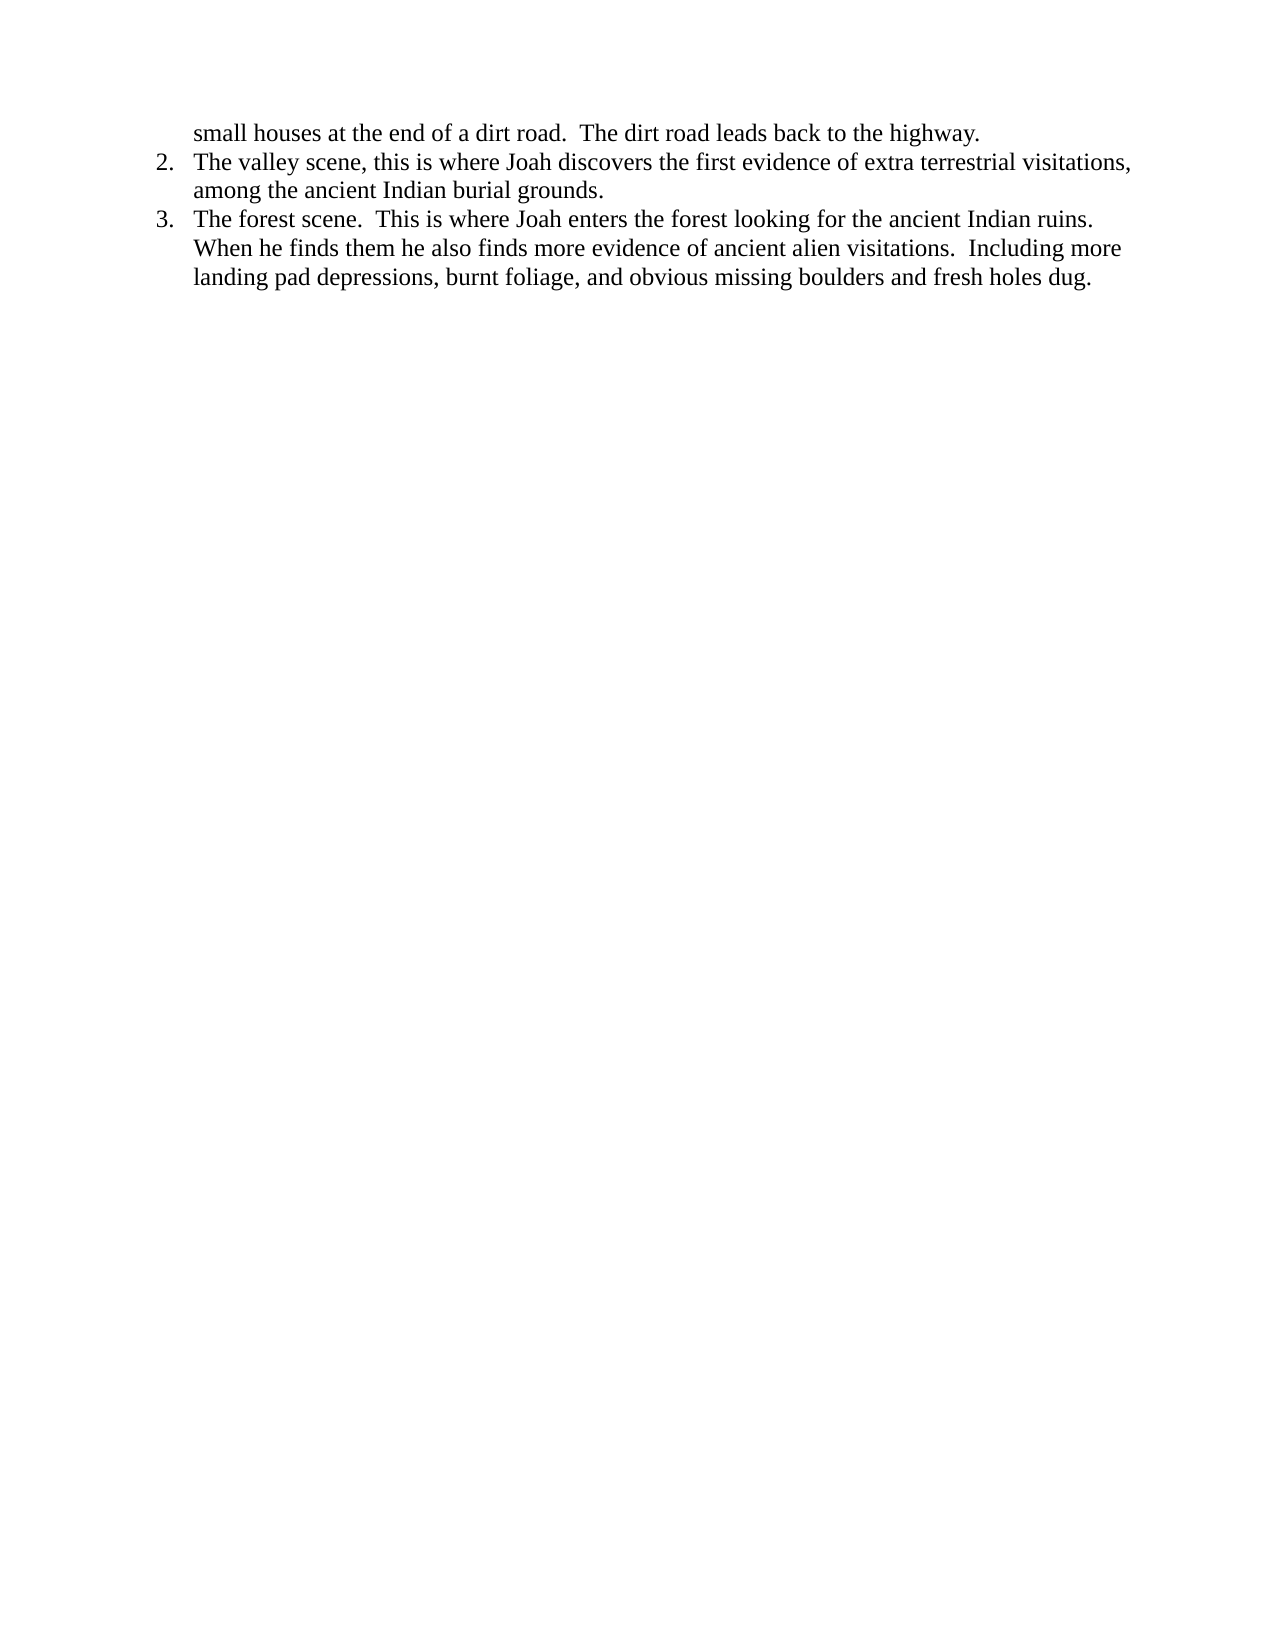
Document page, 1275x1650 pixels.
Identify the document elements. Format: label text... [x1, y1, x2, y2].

list The valley scene, this is where Joah discovers the first evidence of extra terrestrial visitations, among the ancient Indian burial grounds. [156, 147, 1157, 204]
list The forest scene. This is where Joah enters the forest looking for the ancient Indian ruins. When he finds them he also finds more evidence of ancient alien visitations. Including more landing pad depressions, burnt foliage, and obvious missing boulders and fresh holes dug. [156, 204, 1157, 291]
list small houses at the end of a dirt road. The dirt road leads back to the highway. [156, 118, 1157, 147]
